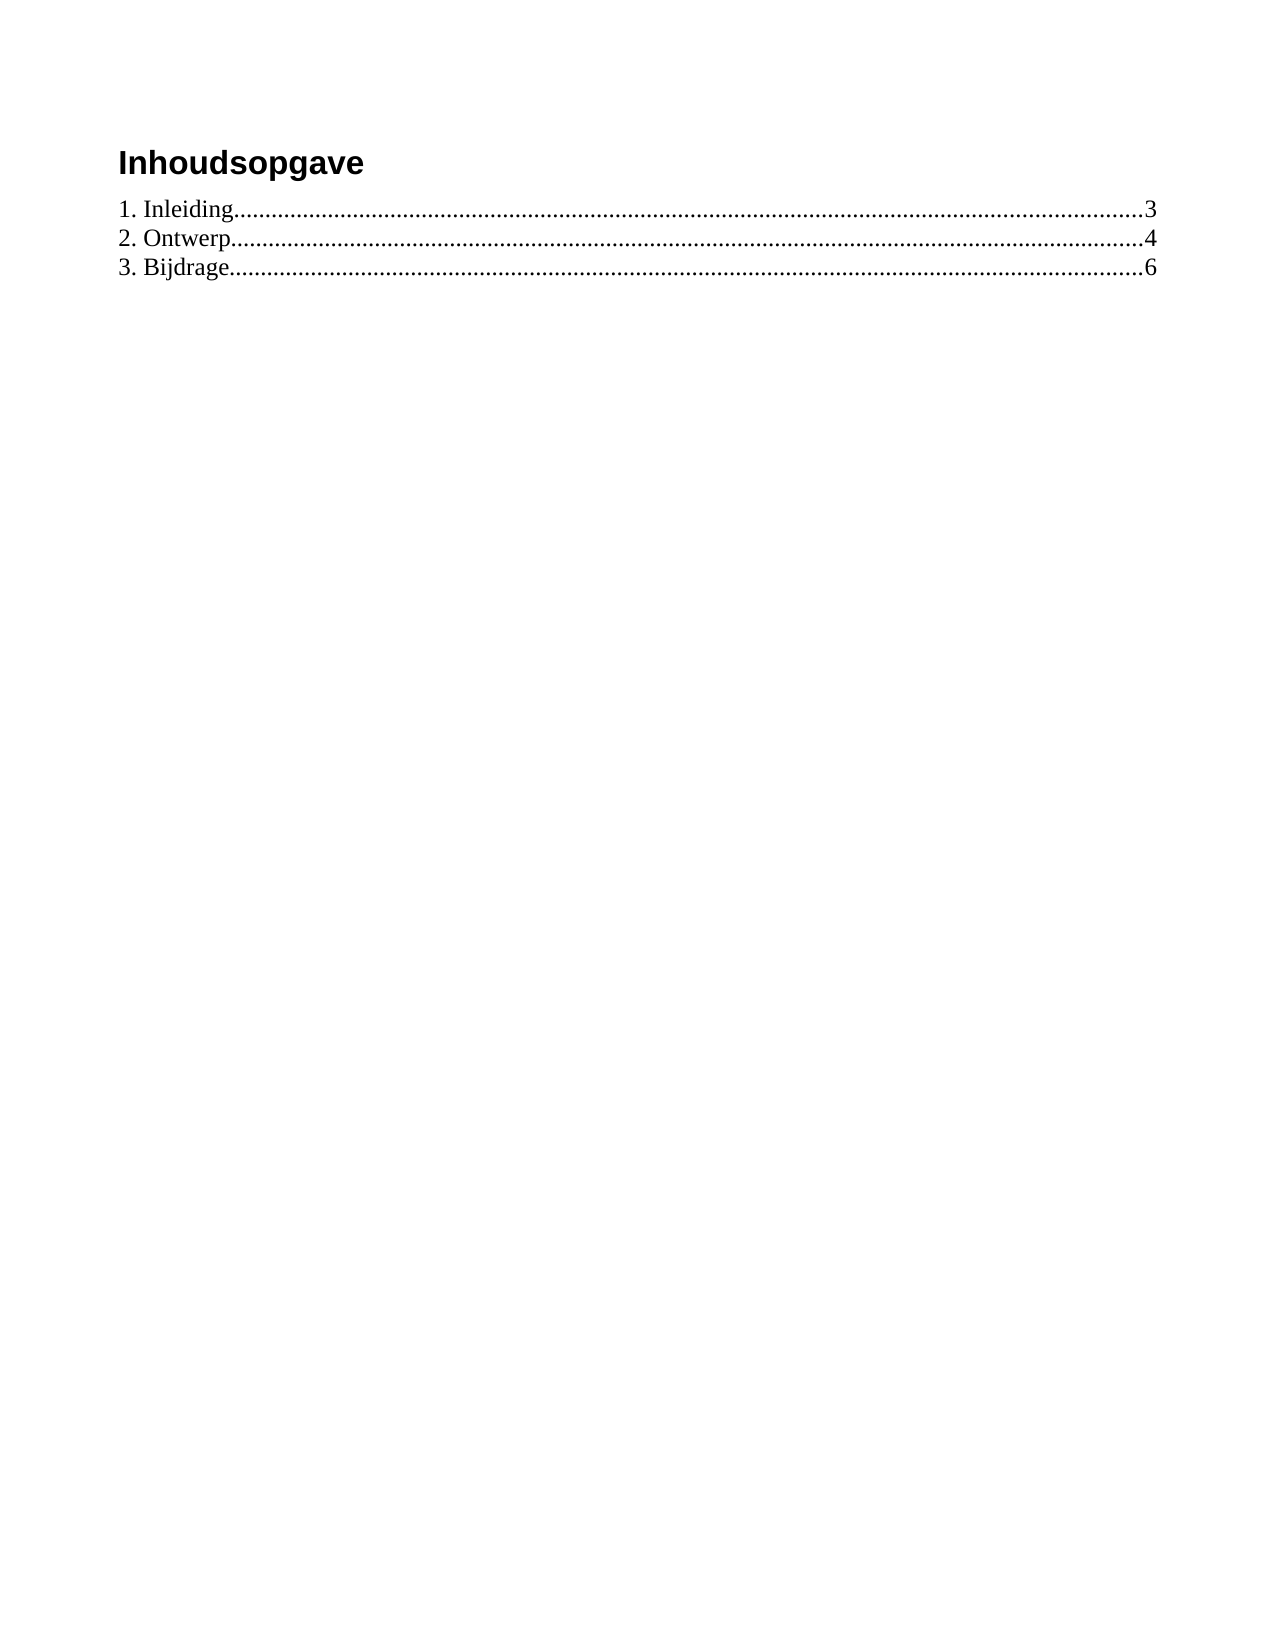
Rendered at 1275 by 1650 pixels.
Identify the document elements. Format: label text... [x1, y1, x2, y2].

subtitle Inhoudsopgave [118, 143, 1157, 182]
text 1. Inleiding 3 [118, 194, 1157, 223]
text 2. Ontwerp 4 [118, 223, 1157, 252]
text 3. Bijdrage 6 [118, 252, 1157, 280]
